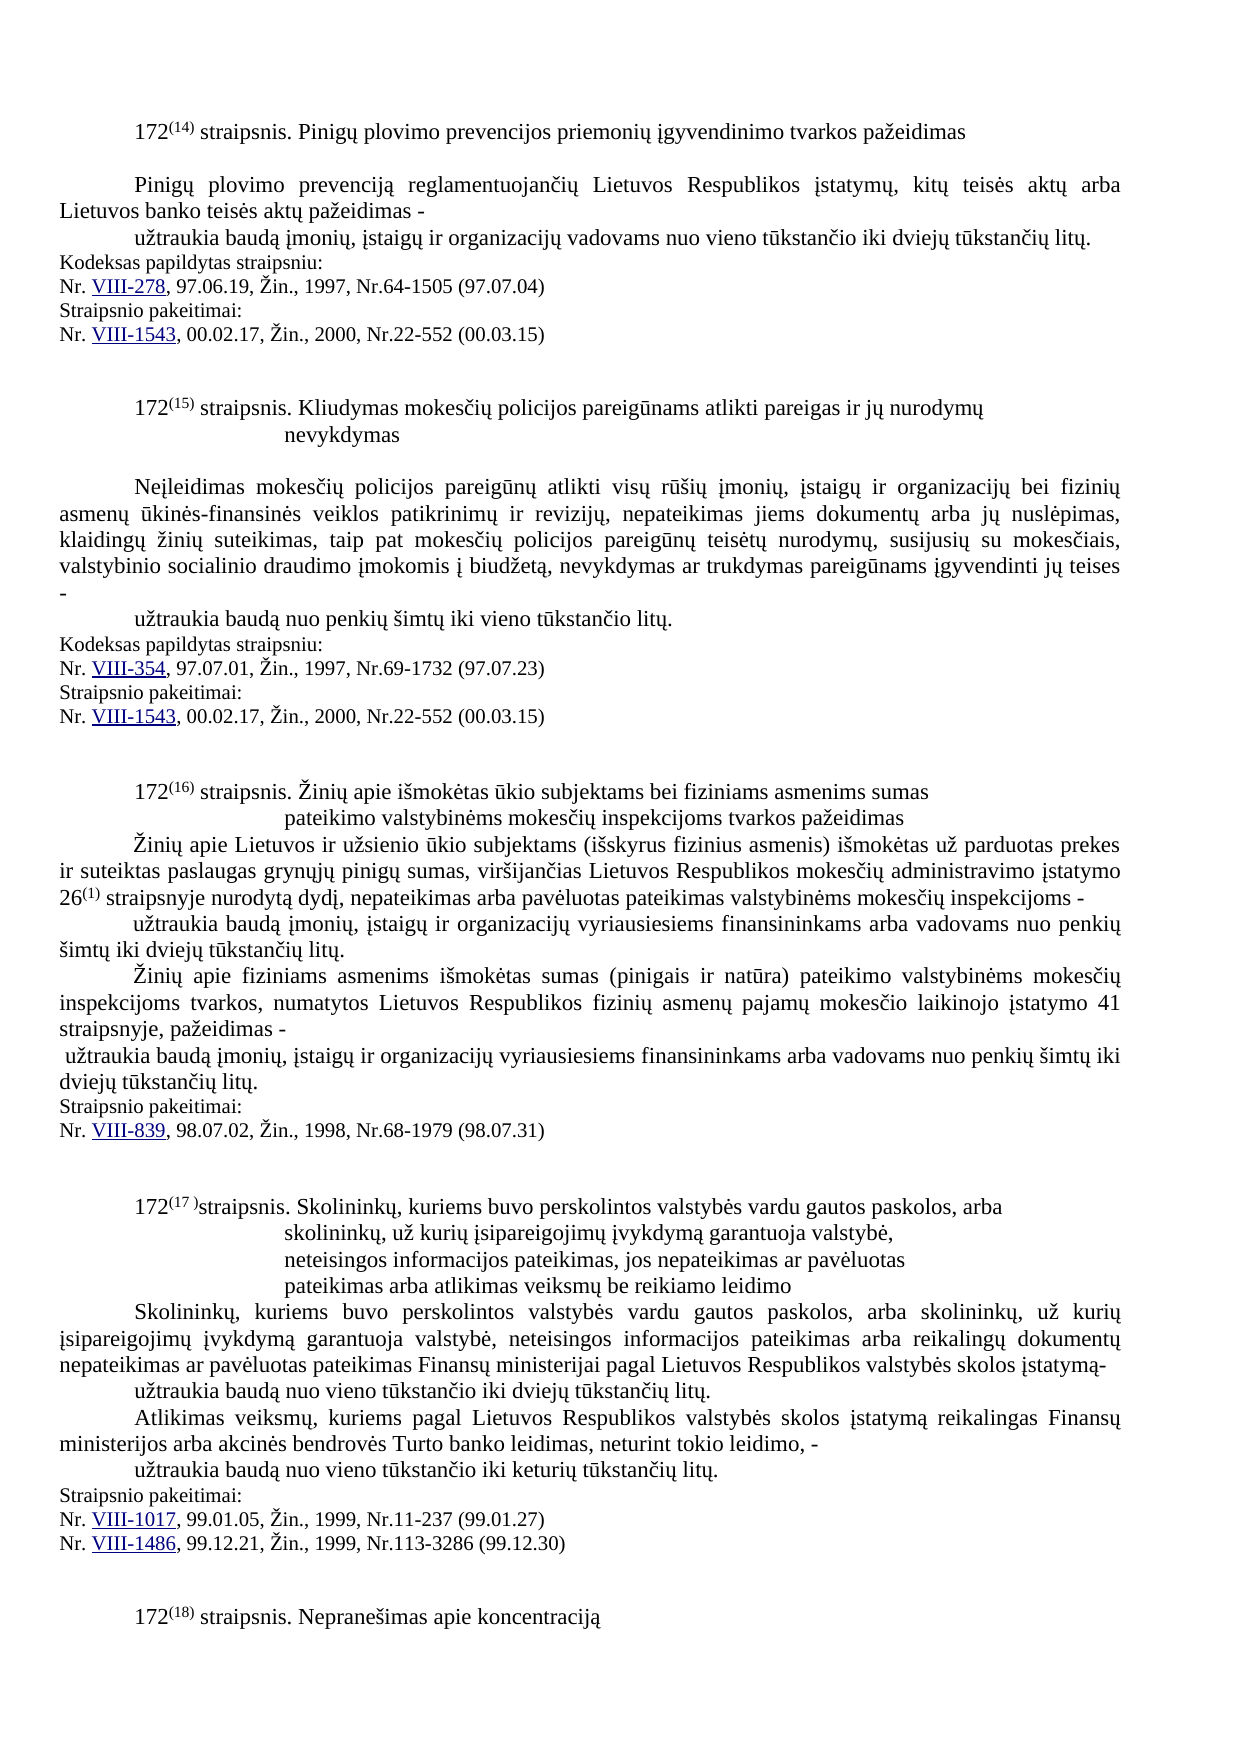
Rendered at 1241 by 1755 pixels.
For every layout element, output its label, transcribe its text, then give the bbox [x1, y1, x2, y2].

text užtraukia baudą nuo vieno tūkstančio iki keturių tūkstančių litų. [59, 1456, 1122, 1483]
text Žinių apie Lietuvos ir užsienio ūkio subjektams (išskyrus fizinius asmenis) išmokėtas už parduotas prekes ir suteiktas paslaugas grynųjų pinigų sumas, viršijančias Lietuvos Respublikos mokesčių administravimo įstatymo 26(1) straipsnyje nurodytą dydį, nepateikimas arba pavėluotas pateikimas valstybinėms mokesčių inspekcijoms - [59, 831, 1122, 910]
text neteisingos informacijos pateikimas, jos nepateikimas ar pavėluotas [284, 1246, 1122, 1272]
text skolininkų, už kurių įsipareigojimų įvykdymą garantuoja valstybė, [284, 1219, 1122, 1246]
text pateikimas arba atlikimas veiksmų be reikiamo leidimo [284, 1272, 1122, 1298]
text Žinių apie fiziniams asmenims išmokėtas sumas (pinigais ir natūra) pateikimo valstybinėms mokesčių inspekcijoms tvarkos, numatytos Lietuvos Respublikos fizinių asmenų pajamų mokesčio laikinojo įstatymo 41 straipsnyje, pažeidimas - [59, 963, 1122, 1042]
text 172(15) straipsnis. Kliudymas mokesčių policijos pareigūnams atlikti pareigas ir jų nurodymų [134, 394, 1122, 421]
text Nr. VIII-1486, 99.12.21, Žin., 1999, Nr.113-3286 (99.12.30) [59, 1531, 1122, 1555]
text pateikimo valstybinėms mokesčių inspekcijoms tvarkos pažeidimas [284, 804, 1122, 831]
text užtraukia baudą įmonių, įstaigų ir organizacijų vyriausiesiems finansininkams arba vadovams nuo penkių šimtų iki dviejų tūkstančių litų. [59, 1042, 1122, 1094]
text Straipsnio pakeitimai: [59, 298, 1122, 322]
text Atlikimas veiksmų, kuriems pagal Lietuvos Respublikos valstybės skolos įstatymą reikalingas Finansų ministerijos arba akcinės bendrovės Turto banko leidimas, neturint tokio leidimo, - [59, 1404, 1122, 1456]
text užtraukia baudą įmonių, įstaigų ir organizacijų vyriausiesiems finansininkams arba vadovams nuo penkių šimtų iki dviejų tūkstančių litų. [59, 910, 1122, 963]
text Straipsnio pakeitimai: [59, 1094, 1122, 1118]
text užtraukia baudą įmonių, įstaigų ir organizacijų vadovams nuo vieno tūkstančio iki dviejų tūkstančių litų. [59, 223, 1122, 250]
text Kodeksas papildytas straipsniu: [59, 250, 1122, 274]
text Skolininkų, kuriems buvo perskolintos valstybės vardu gautos paskolos, arba skolininkų, už kurių įsipareigojimų įvykdymą garantuoja valstybė, neteisingos informacijos pateikimas arba reikalingų dokumentų nepateikimas ar pavėluotas pateikimas Finansų ministerijai pagal Lietuvos Respublikos valstybės skolos įstatymą- [59, 1298, 1122, 1377]
text užtraukia baudą nuo penkių šimtų iki vieno tūkstančio litų. [59, 605, 1122, 631]
text Nr. VIII-354, 97.07.01, Žin., 1997, Nr.69-1732 (97.07.23) [59, 656, 1122, 679]
text Straipsnio pakeitimai: [59, 679, 1122, 704]
text Nr. VIII-1017, 99.01.05, Žin., 1999, Nr.11-237 (99.01.27) [59, 1507, 1122, 1531]
text Neįleidimas mokesčių policijos pareigūnų atlikti visų rūšių įmonių, įstaigų ir organizacijų bei fizinių asmenų ūkinės-finansinės veiklos patikrinimų ir revizijų, nepateikimas jiems dokumentų arba jų nuslėpimas, klaidingų žinių suteikimas, taip pat mokesčių policijos pareigūnų teisėtų nurodymų, susijusių su mokesčiais, valstybinio socialinio draudimo įmokomis į biudžetą, nevykdymas ar trukdymas pareigūnams įgyvendinti jų teises - [59, 473, 1122, 605]
text Nr. VIII-1543, 00.02.17, Žin., 2000, Nr.22-552 (00.03.15) [59, 322, 1122, 346]
text nevykdymas [284, 421, 1122, 447]
text Nr. VIII-278, 97.06.19, Žin., 1997, Nr.64-1505 (97.07.04) [59, 274, 1122, 298]
text užtraukia baudą nuo vieno tūkstančio iki dviejų tūkstančių litų. [59, 1377, 1122, 1404]
text 172(16) straipsnis. Žinių apie išmokėtas ūkio subjektams bei fiziniams asmenims sumas [134, 778, 1122, 804]
text Nr. VIII-839, 98.07.02, Žin., 1998, Nr.68-1979 (98.07.31) [59, 1118, 1122, 1142]
text Straipsnio pakeitimai: [59, 1483, 1122, 1507]
text 172(17 )straipsnis. Skolininkų, kuriems buvo perskolintos valstybės vardu gautos paskolos, arba [134, 1193, 1122, 1219]
text Nr. VIII-1543, 00.02.17, Žin., 2000, Nr.22-552 (00.03.15) [59, 704, 1122, 728]
text Pinigų plovimo prevenciją reglamentuojančių Lietuvos Respublikos įstatymų, kitų teisės aktų arba Lietuvos banko teisės aktų pažeidimas - [59, 171, 1122, 223]
text Kodeksas papildytas straipsniu: [59, 631, 1122, 656]
text 172(14) straipsnis. Pinigų plovimo prevencijos priemonių įgyvendinimo tvarkos pažeidimas [134, 118, 1122, 144]
text 172(18) straipsnis. Nepranešimas apie koncentraciją [59, 1603, 1122, 1629]
